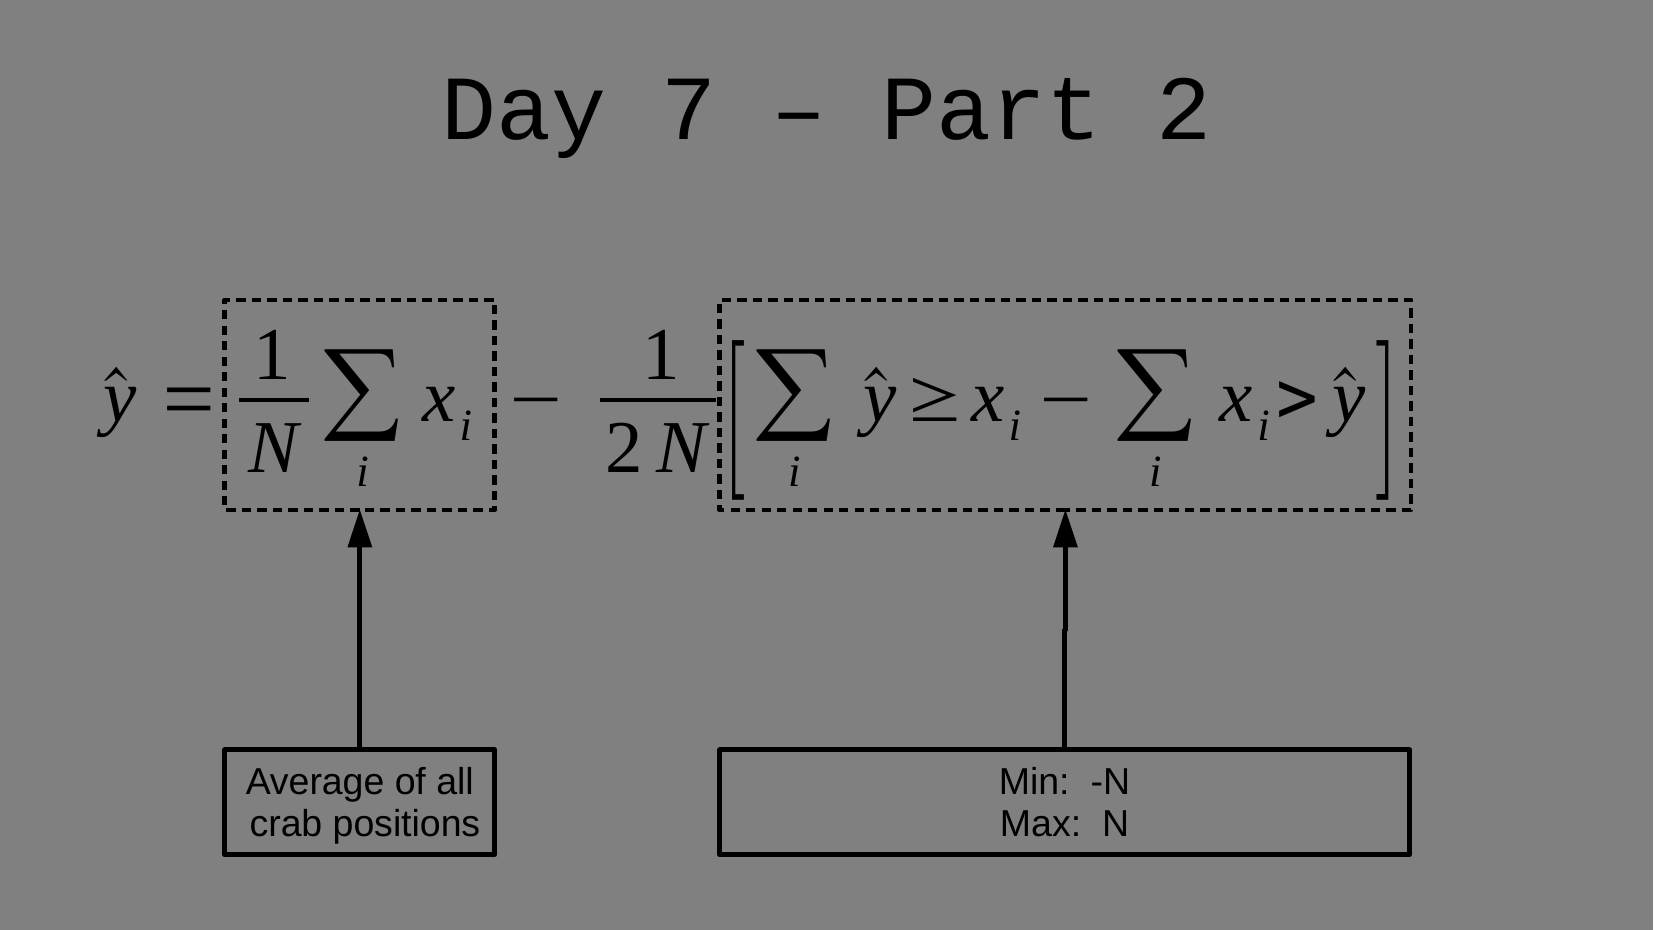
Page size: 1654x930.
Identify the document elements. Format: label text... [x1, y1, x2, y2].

title Day 7 – Part 2 [82, 37, 1571, 193]
text_box Min: -N Max: N [719, 749, 1410, 855]
text_box Average of all crab positions [224, 749, 495, 855]
text_box [224, 506, 495, 510]
text_box [719, 506, 1412, 510]
chart [74, 224, 1413, 506]
